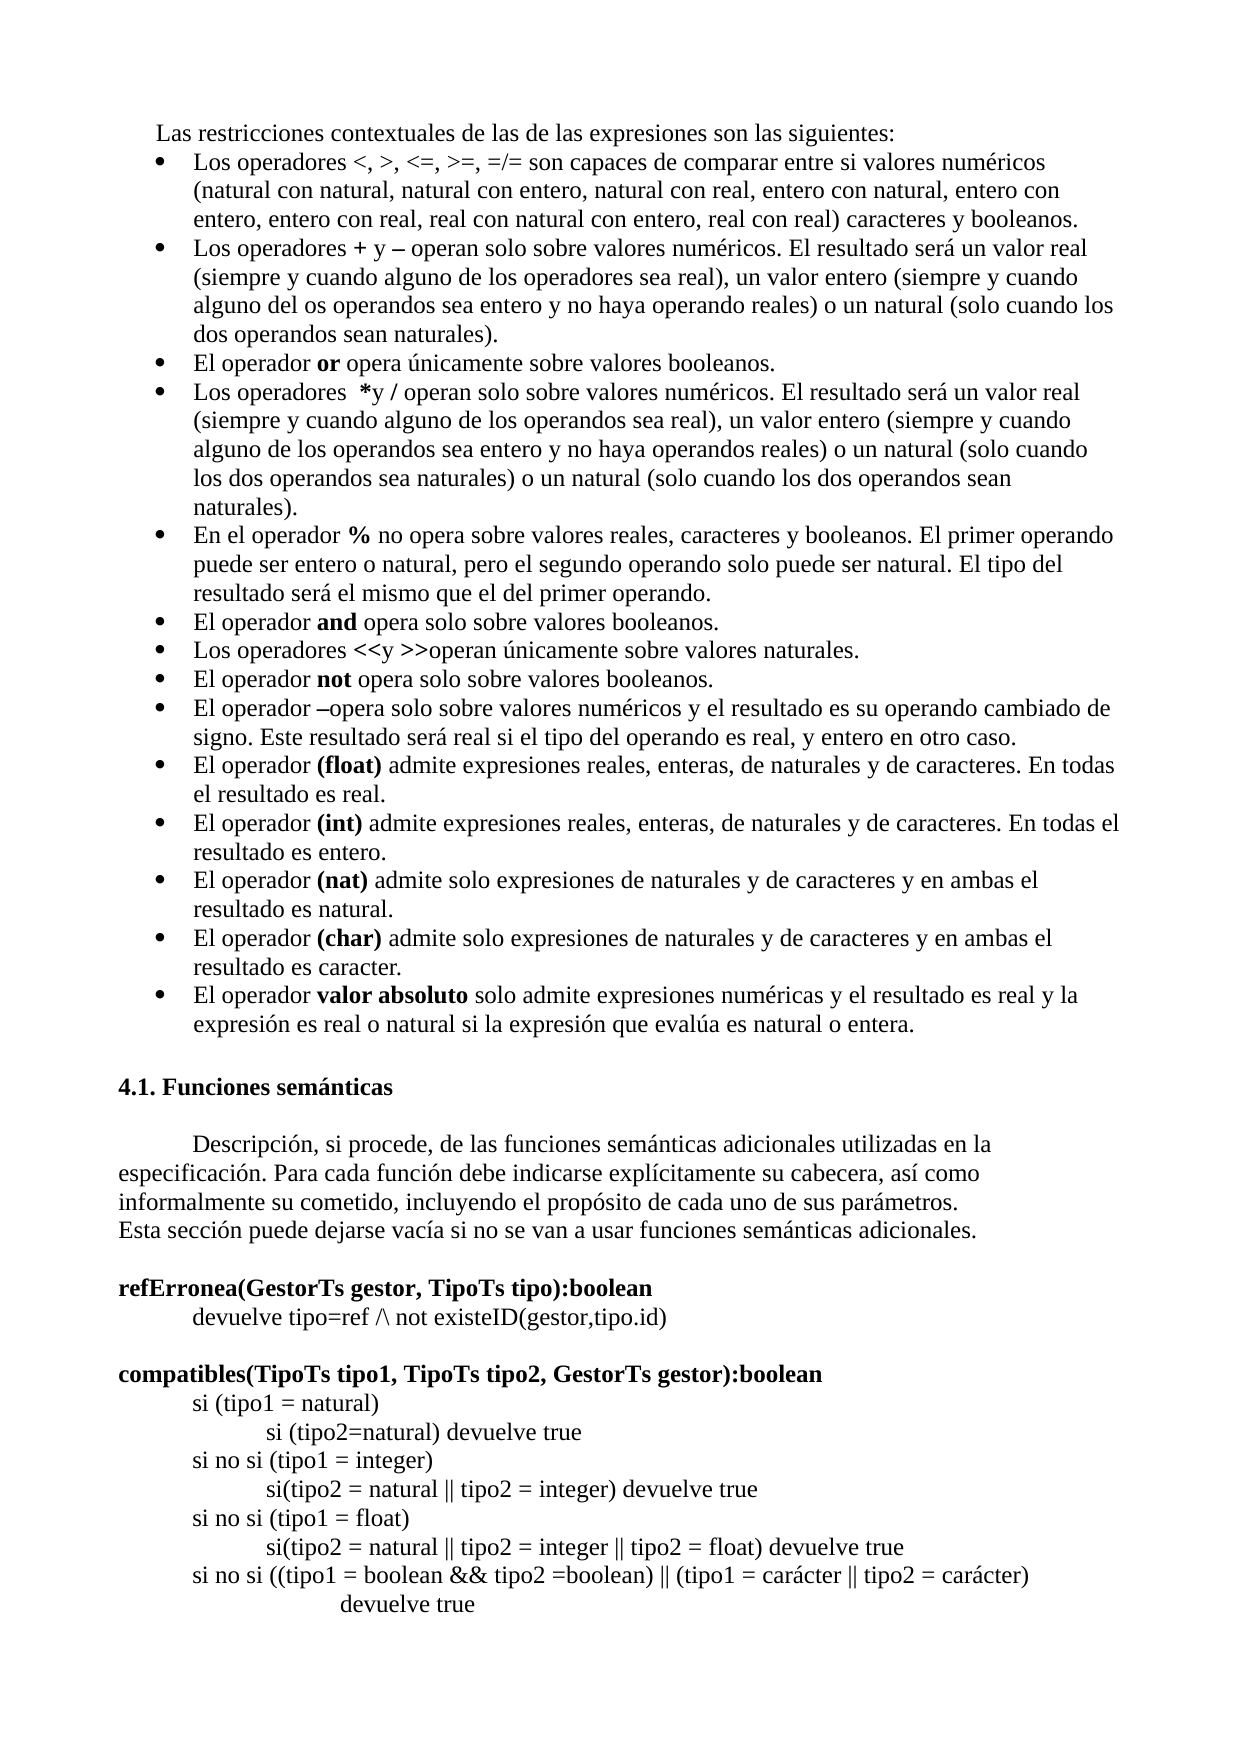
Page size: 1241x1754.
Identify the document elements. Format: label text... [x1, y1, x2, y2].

list El operador (int) admite expresiones reales, enteras, de naturales y de caracteres. En todas el resultado es entero. [156, 808, 1122, 866]
text devuelve tipo=ref /\ not existeID(gestor,tipo.id) [118, 1302, 1122, 1330]
list Los operadores *y / operan solo sobre valores numéricos. El resultado será un valor real (siempre y cuando alguno de los operandos sea real), un valor entero (siempre y cuando alguno de los operandos sea entero y no haya operandos reales) o un natural (solo cuando los dos operandos sea naturales) o un natural (solo cuando los dos operandos sean naturales). [156, 377, 1122, 521]
text si (tipo2=natural) devuelve true [192, 1417, 1122, 1445]
text si no si (tipo1 = integer) [192, 1445, 1122, 1474]
list El operador valor absoluto solo admite expresiones numéricas y el resultado es real y la expresión es real o natural si la expresión que evalúa es natural o entera. [156, 981, 1122, 1038]
text Descripción, si procede, de las funciones semánticas adicionales utilizadas en la [118, 1129, 1122, 1158]
list El operador and opera solo sobre valores booleanos. [156, 607, 1122, 636]
list El operador or opera únicamente sobre valores booleanos. [156, 348, 1122, 377]
text Las restricciones contextuales de las de las expresiones son las siguientes: [118, 118, 1122, 147]
text especificación. Para cada función debe indicarse explícitamente su cabecera, así como [118, 1158, 1122, 1187]
text refErronea(GestorTs gestor, TipoTs tipo):boolean [118, 1273, 1122, 1302]
text 4.1. Funciones semánticas [118, 1072, 1122, 1100]
list El operador (float) admite expresiones reales, enteras, de naturales y de caracteres. En todas el resultado es real. [156, 751, 1122, 808]
text Esta sección puede dejarse vacía si no se van a usar funciones semánticas adicionales. [118, 1215, 1122, 1244]
list El operador (nat) admite solo expresiones de naturales y de caracteres y en ambas el resultado es natural. [156, 866, 1122, 923]
text devuelve true [192, 1589, 1122, 1618]
list El operador (char) admite solo expresiones de naturales y de caracteres y en ambas el resultado es caracter. [156, 923, 1122, 981]
list En el operador % no opera sobre valores reales, caracteres y booleanos. El primer operando puede ser entero o natural, pero el segundo operando solo puede ser natural. El tipo del resultado será el mismo que el del primer operando. [156, 521, 1122, 607]
list El operador not opera solo sobre valores booleanos. [156, 664, 1122, 693]
list Los operadores <, >, <=, >=, =/= son capaces de comparar entre si valores numéricos (natural con natural, natural con entero, natural con real, entero con natural, entero con entero, entero con real, real con natural con entero, real con real) caracteres y booleanos. [156, 147, 1122, 233]
list Los operadores + y – operan solo sobre valores numéricos. El resultado será un valor real (siempre y cuando alguno de los operadores sea real), un valor entero (siempre y cuando alguno del os operandos sea entero y no haya operando reales) o un natural (solo cuando los dos operandos sean naturales). [156, 233, 1122, 348]
text compatibles(TipoTs tipo1, TipoTs tipo2, GestorTs gestor):boolean [118, 1359, 1122, 1388]
text si (tipo1 = natural) [192, 1388, 1122, 1417]
list Los operadores <<y >>operan únicamente sobre valores naturales. [156, 636, 1122, 664]
text si no si ((tipo1 = boolean && tipo2 =boolean) || (tipo1 = carácter || tipo2 = carácter) [192, 1560, 1122, 1589]
list El operador –opera solo sobre valores numéricos y el resultado es su operando cambiado de signo. Este resultado será real si el tipo del operando es real, y entero en otro caso. [156, 693, 1122, 751]
text si no si (tipo1 = float) [192, 1503, 1122, 1532]
text si(tipo2 = natural || tipo2 = integer) devuelve true [192, 1474, 1122, 1503]
text informalmente su cometido, incluyendo el propósito de cada uno de sus parámetros. [118, 1187, 1122, 1215]
text si(tipo2 = natural || tipo2 = integer || tipo2 = float) devuelve true [192, 1532, 1122, 1560]
